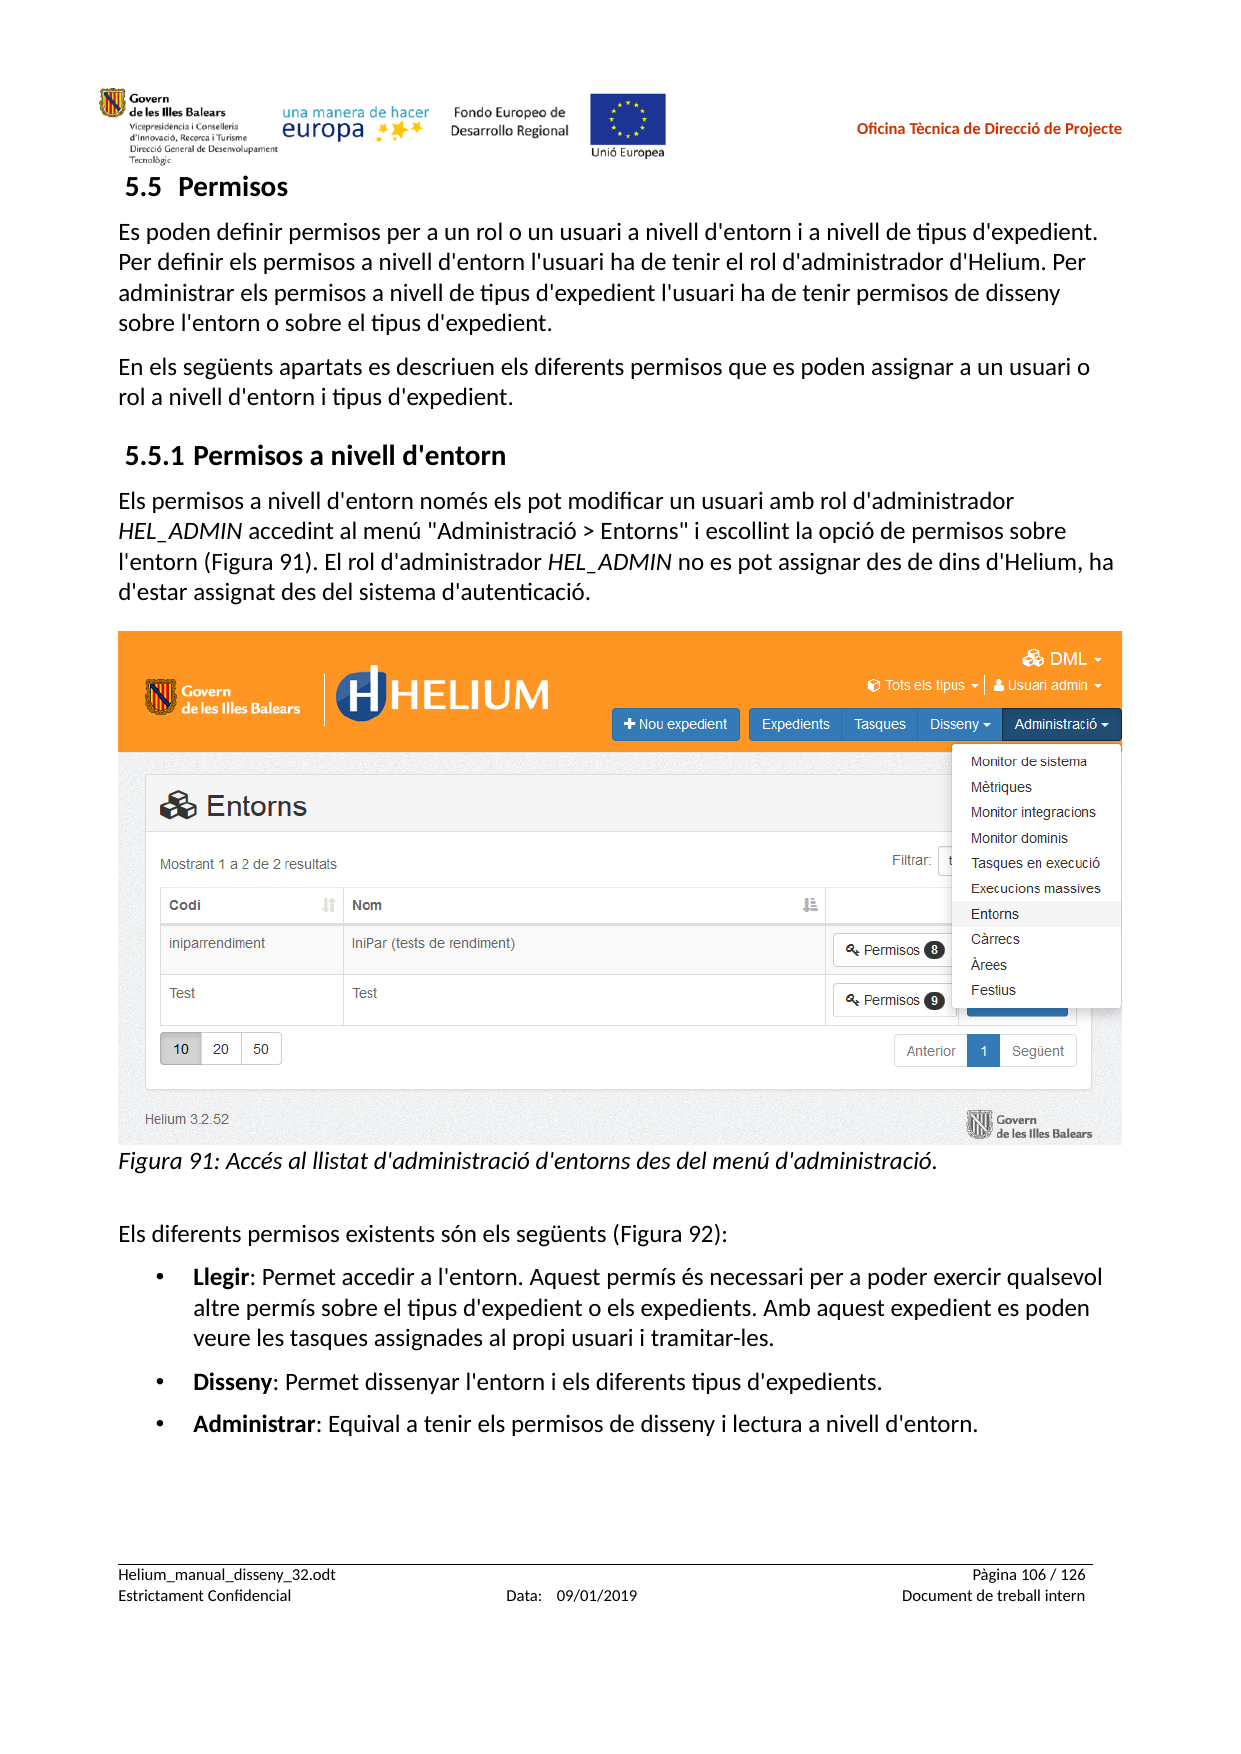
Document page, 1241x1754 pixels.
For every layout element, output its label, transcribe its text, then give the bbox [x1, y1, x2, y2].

list Disseny: Permet dissenyar l'entorn i els diferents tipus d'expedients. [156, 1366, 1122, 1396]
picture [99, 87, 668, 166]
list Administrar: Equival a tenir els permisos de disseny i lectura a nivell d'entorn. [156, 1409, 1122, 1439]
text Es poden definir permisos per a un rol o un usuari a nivell d'entorn i a nivell de tipus d'expedient. Per definir els permisos a nivell d'entorn l'usuari ha de tenir el rol d'administrador d'Helium. Per administrar els permisos a nivell de tipus d'expedient l'usuari ha de tenir permisos de disseny sobre l'entorn o sobre el tipus d'expedient. [118, 216, 1122, 338]
picture [118, 631, 1123, 1145]
subtitle Permisos [118, 168, 1122, 203]
text En els següents apartats es descriuen els diferents permisos que es poden assignar a un usuari o rol a nivell d'entorn i tipus d'expedient. [118, 351, 1122, 412]
list Llegir: Permet accedir a l'entorn. Aquest permís és necessari per a poder exercir qualsevol altre permís sobre el tipus d'expedient o els expedients. Amb aquest expedient es poden veure les tasques assignades al propi usuari i tramitar-les. [156, 1262, 1122, 1353]
text Figura 91: Accés al llistat d'administració d'entorns des del menú d'administració. [118, 1145, 1122, 1176]
text Els permisos a nivell d'entorn només els pot modificar un usuari amb rol d'administrador HEL_ADMIN accedint al menú "Administració > Entorns" i escollint la opció de permisos sobre l'entorn (Figura 91). El rol d'administrador HEL_ADMIN no es pot assignar des de dins d'Helium, ha d'estar assignat des del sistema d'autenticació. [118, 485, 1122, 607]
text Els diferents permisos existents són els següents (Figura 92): [118, 1218, 1122, 1249]
subtitle Permisos a nivell d'entorn [118, 437, 1122, 472]
